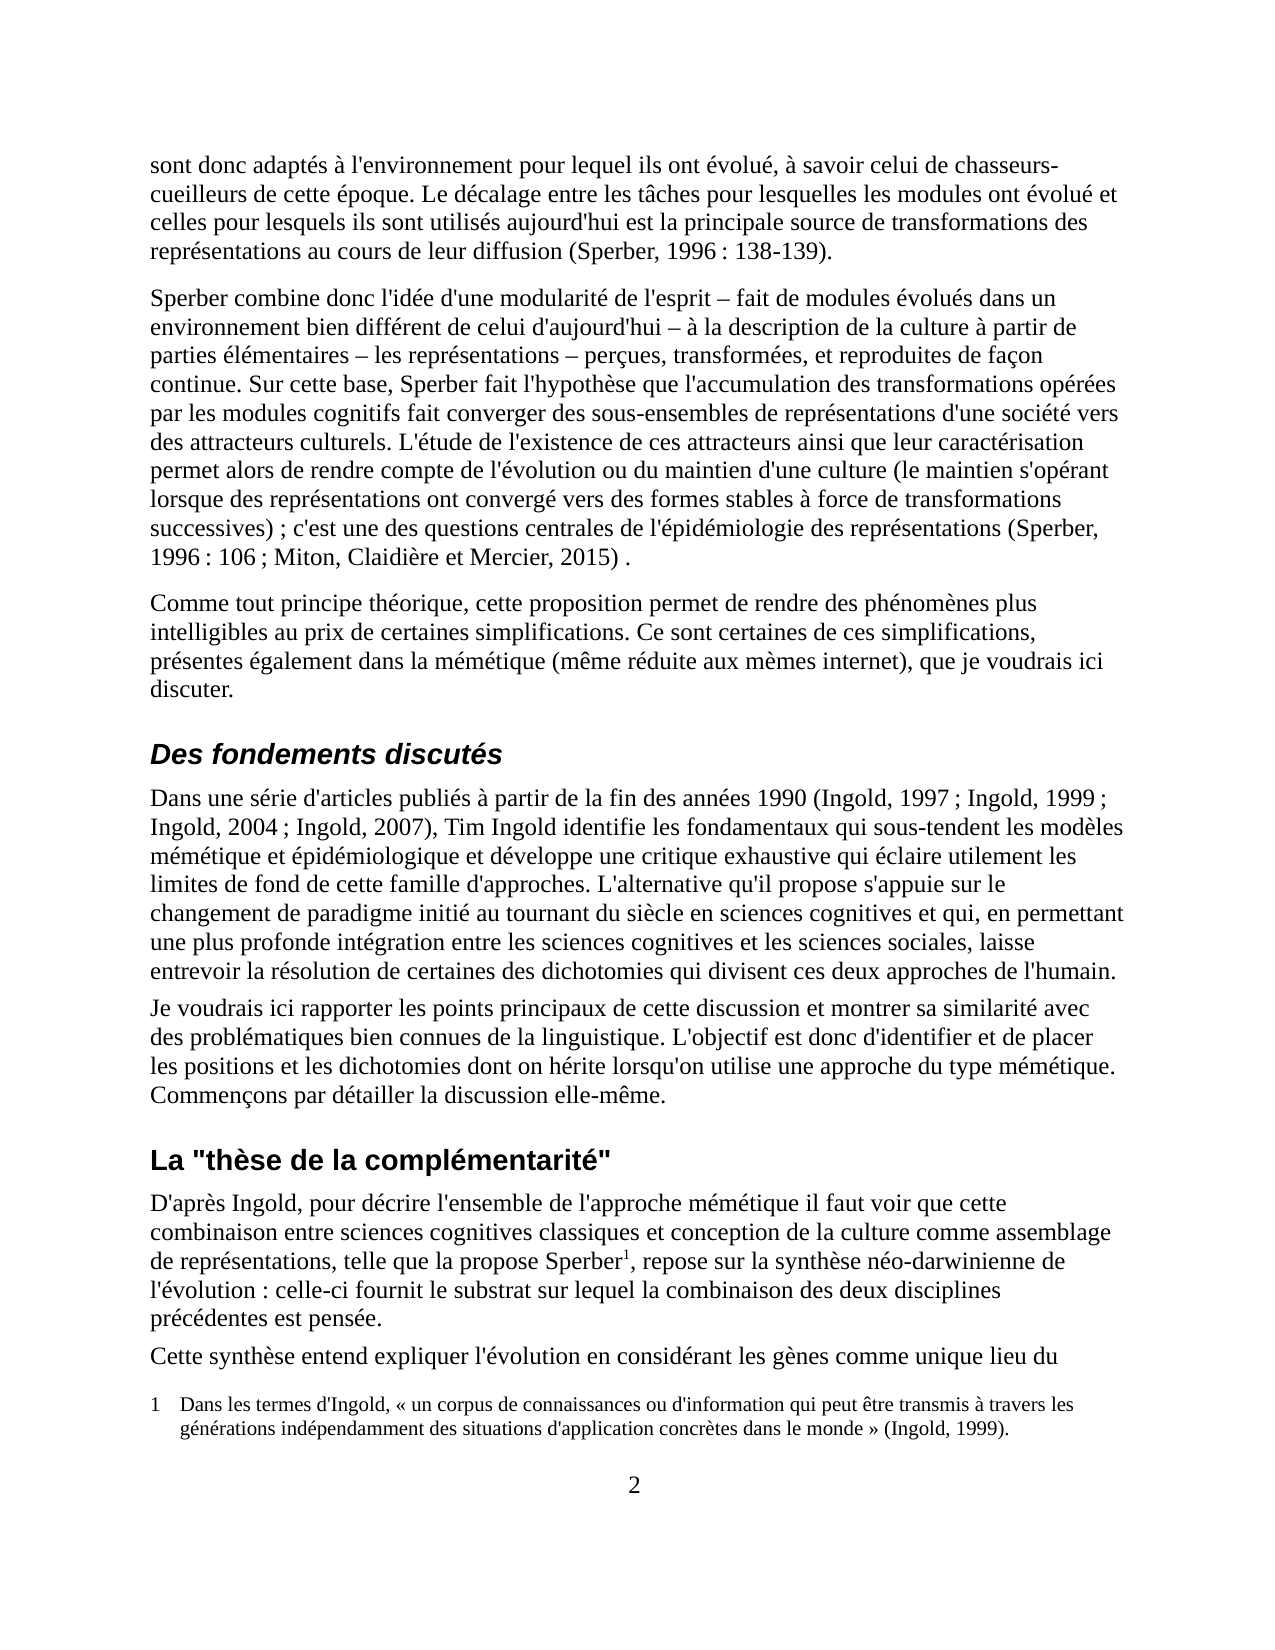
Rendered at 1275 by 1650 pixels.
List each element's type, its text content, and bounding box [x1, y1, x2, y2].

text Sperber combine donc l'idée d'une modularité de l'esprit – fait de modules évolués dans un environnement bien différent de celui d'aujourd'hui – à la description de la culture à partir de parties élémentaires – les représentations – perçues, transformées, et reproduites de façon continue. Sur cette base, Sperber fait l'hypothèse que l'accumulation des transformations opérées par les modules cognitifs fait converger des sous-ensembles de représentations d'une société vers des attracteurs culturels. L'étude de l'existence de ces attracteurs ainsi que leur caractérisation permet alors de rendre compte de l'évolution ou du maintien d'une culture (le maintien s'opérant lorsque des représentations ont convergé vers des formes stables à force de transformations successives) ; c'est une des questions centrales de l'épidémiologie des représentations (Sperber, 1996 : 106 ; Miton, Claidière et Mercier, 2015) . [150, 283, 1125, 570]
text Je voudrais ici rapporter les points principaux de cette discussion et montrer sa similarité avec des problématiques bien connues de la linguistique. L'objectif est donc d'identifier et de placer les positions et les dichotomies dont on hérite lorsqu'on utilise une approche du type mémétique. Commençons par détailler la discussion elle-même. [150, 993, 1125, 1108]
text Dans les termes d'Ingold, « un corpus de connaissances ou d'information qui peut être transmis à travers les générations indépendamment des situations d'application concrètes dans le monde » (Ingold, 1999). [150, 1392, 1125, 1440]
text Dans une série d'articles publiés à partir de la fin des années 1990 (Ingold, 1997 ; Ingold, 1999 ; Ingold, 2004 ; Ingold, 2007), Tim Ingold identifie les fondamentaux qui sous-tendent les modèles mémétique et épidémiologique et développe une critique exhaustive qui éclaire utilement les limites de fond de cette famille d'approches. L'alternative qu'il propose s'appuie sur le changement de paradigme initié au tournant du siècle en sciences cognitives et qui, en permettant une plus profonde intégration entre les sciences cognitives et les sciences sociales, laisse entrevoir la résolution de certaines des dichotomies qui divisent ces deux approches de l'humain. [150, 783, 1125, 984]
text D'après Ingold, pour décrire l'ensemble de l'approche mémétique il faut voir que cette combinaison entre sciences cognitives classiques et conception de la culture comme assemblage de représentations, telle que la propose Sperber, repose sur la synthèse néo-darwinienne de l'évolution : celle-ci fournit le substrat sur lequel la combinaison des deux disciplines précédentes est pensée. [150, 1188, 1125, 1332]
text Cette synthèse entend expliquer l'évolution en considérant les gènes comme unique lieu du [150, 1341, 1125, 1370]
subtitle La "thèse de la complémentarité" [150, 1142, 1125, 1176]
text sont donc adaptés à l'environnement pour lequel ils ont évolué, à savoir celui de chasseurs-cueilleurs de cette époque. Le décalage entre les tâches pour lesquelles les modules ont évolué et celles pour lesquels ils sont utilisés aujourd'hui est la principale source de transformations des représentations au cours de leur diffusion (Sperber, 1996 : 138‑139). [150, 150, 1125, 265]
text Comme tout principe théorique, cette proposition permet de rendre des phénomènes plus intelligibles au prix de certaines simplifications. Ce sont certaines de ces simplifications, présentes également dans la mémétique (même réduite aux mèmes internet), que je voudrais ici discuter. [150, 588, 1125, 703]
subtitle Des fondements discutés [150, 737, 1125, 771]
